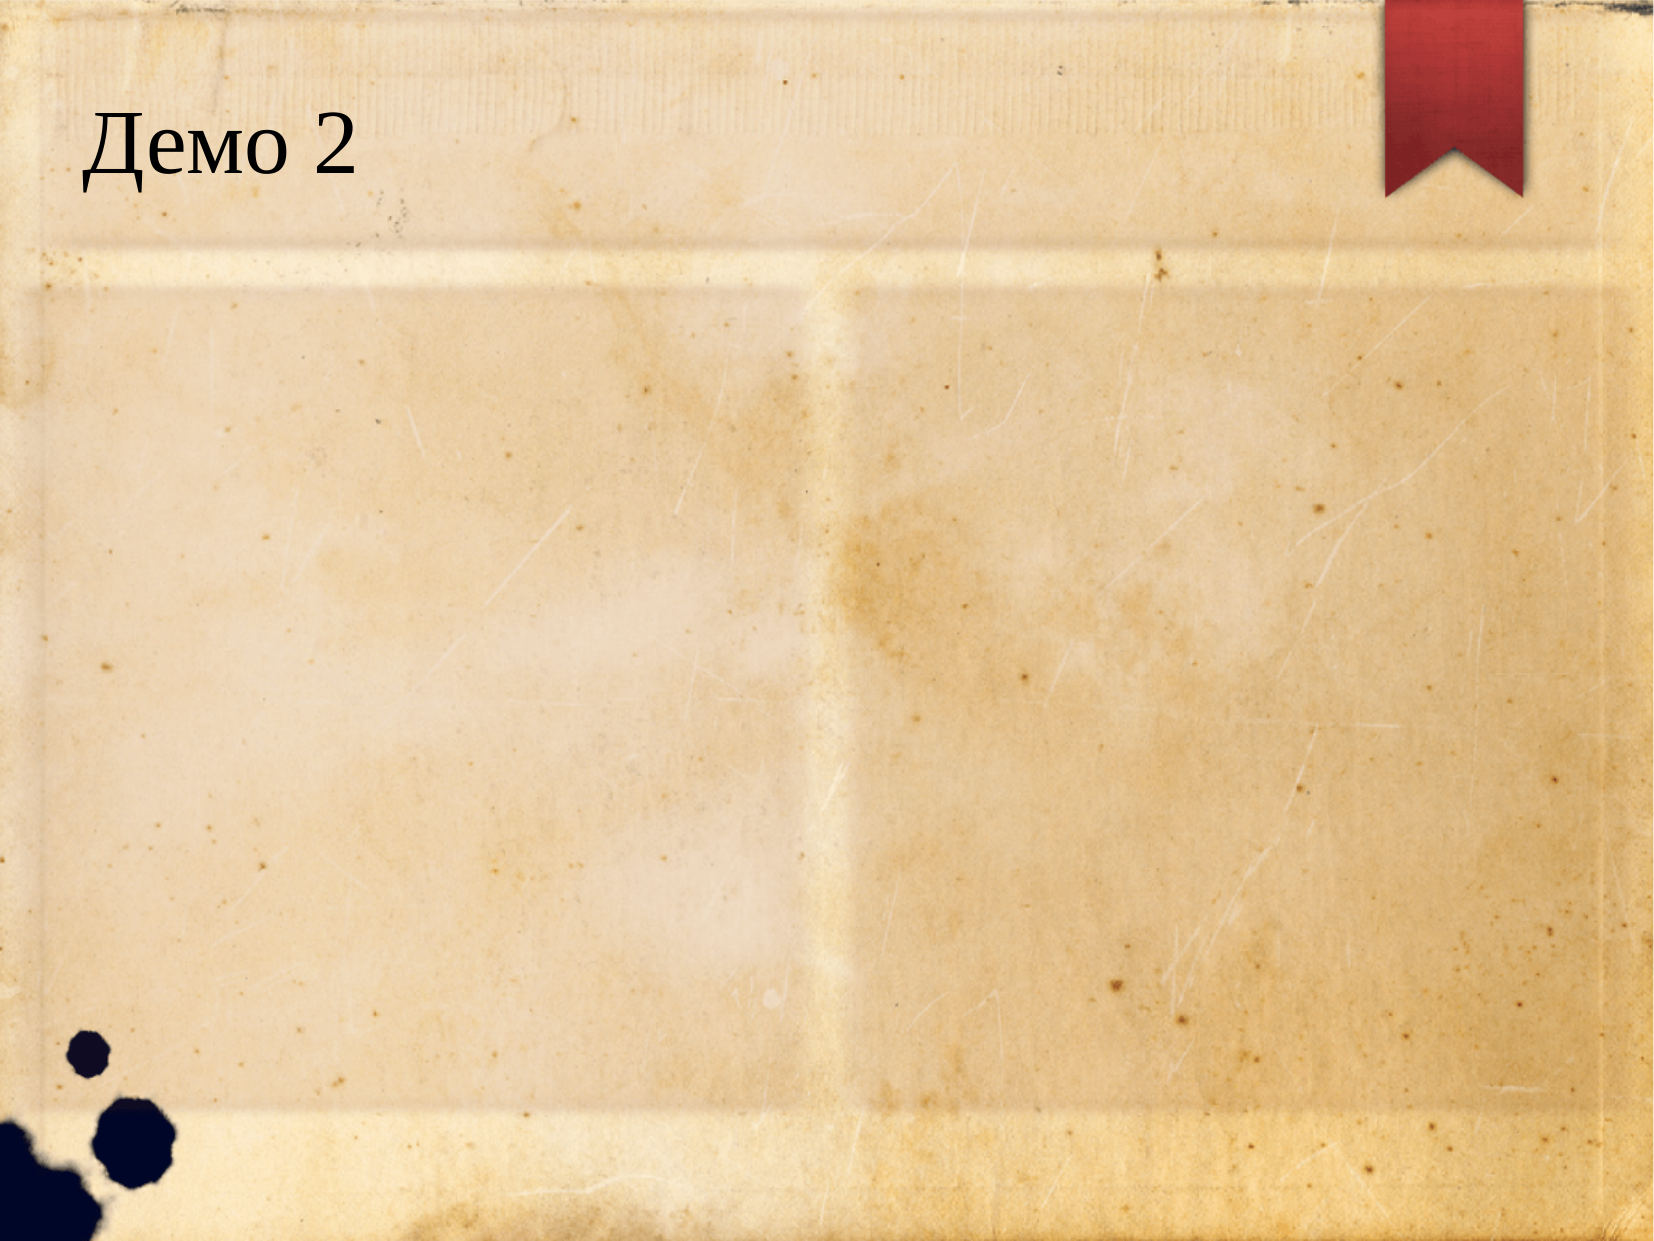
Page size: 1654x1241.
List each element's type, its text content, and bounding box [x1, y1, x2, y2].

picture [0, 0, 1654, 1241]
title Демо 2 [82, 49, 1347, 237]
